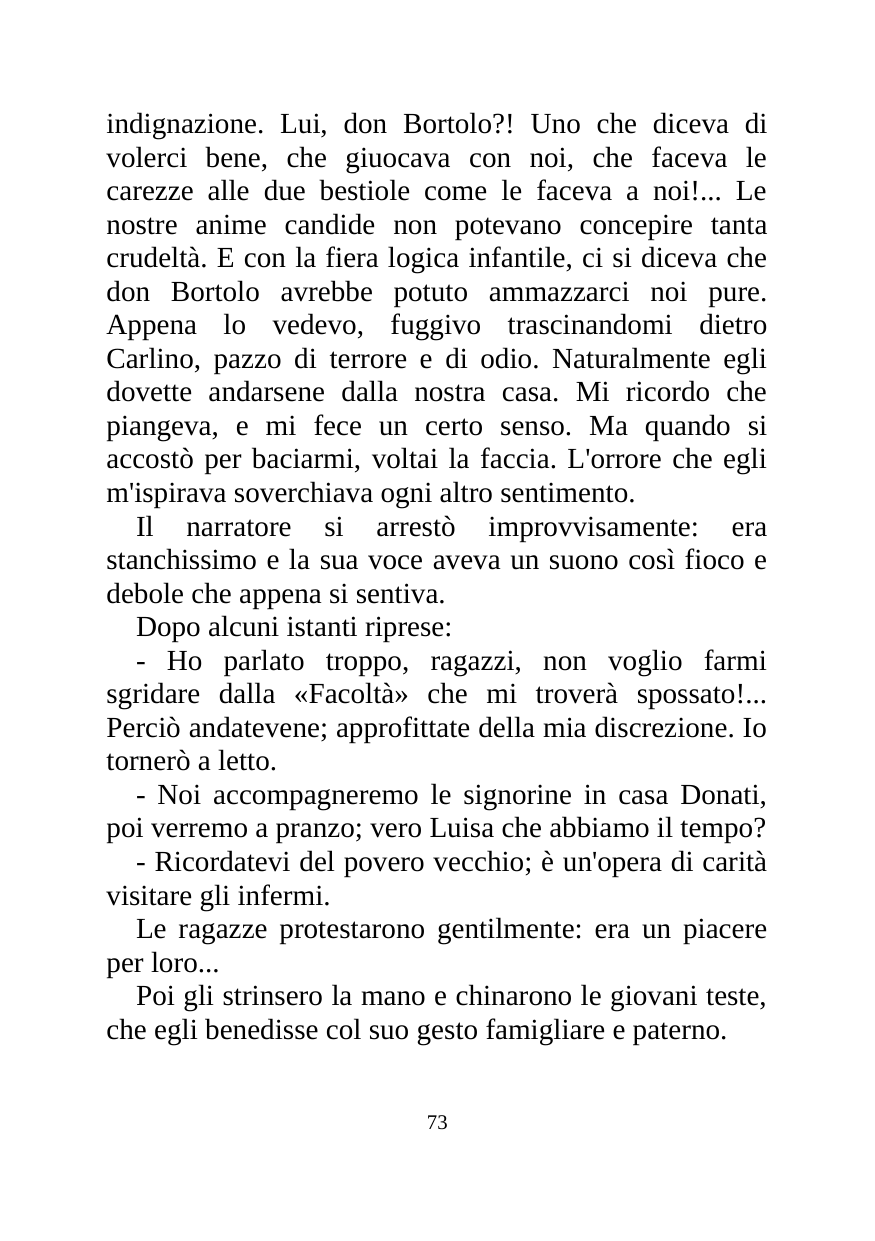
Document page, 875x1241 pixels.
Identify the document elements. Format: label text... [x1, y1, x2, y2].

text - Noi accompagneremo le signorine in casa Donati, poi verremo a pranzo; vero Luisa che abbiamo il tempo? [106, 777, 768, 844]
text Il narratore si arrestò improvvisamente: era stanchissimo e la sua voce aveva un suono così fioco e debole che appena si sentiva. [106, 509, 768, 609]
text - Ricordatevi del povero vecchio; è un'opera di carità visitare gli infermi. [106, 844, 768, 911]
text Dopo alcuni istanti riprese: [106, 609, 768, 643]
text Le ragazze protestarono gentilmente: era un piacere per loro... [106, 911, 768, 978]
text indignazione. Lui, don Bortolo?! Uno che diceva di volerci bene, che giuocava con noi, che faceva le carezze alle due bestiole come le faceva a noi!... Le nostre anime candide non potevano concepire tanta crudeltà. E con la fiera logica infantile, ci si diceva che don Bortolo avrebbe potuto ammazzarci noi pure. Appena lo vedevo, fuggivo trascinandomi dietro Carlino, pazzo di terrore e di odio. Naturalmente egli dovette andarsene dalla nostra casa. Mi ricordo che piangeva, e mi fece un certo senso. Ma quando si accostò per baciarmi, voltai la faccia. L'orrore che egli m'ispirava soverchiava ogni altro sentimento. [106, 106, 768, 509]
text Poi gli strinsero la mano e chinarono le giovani teste, che egli benedisse col suo gesto famigliare e paterno. [106, 978, 768, 1045]
text - Ho parlato troppo, ragazzi, non voglio farmi sgridare dalla «Facoltà» che mi troverà spossato!... Perciò andatevene; approfittate della mia discrezione. Io tornerò a letto. [106, 643, 768, 777]
